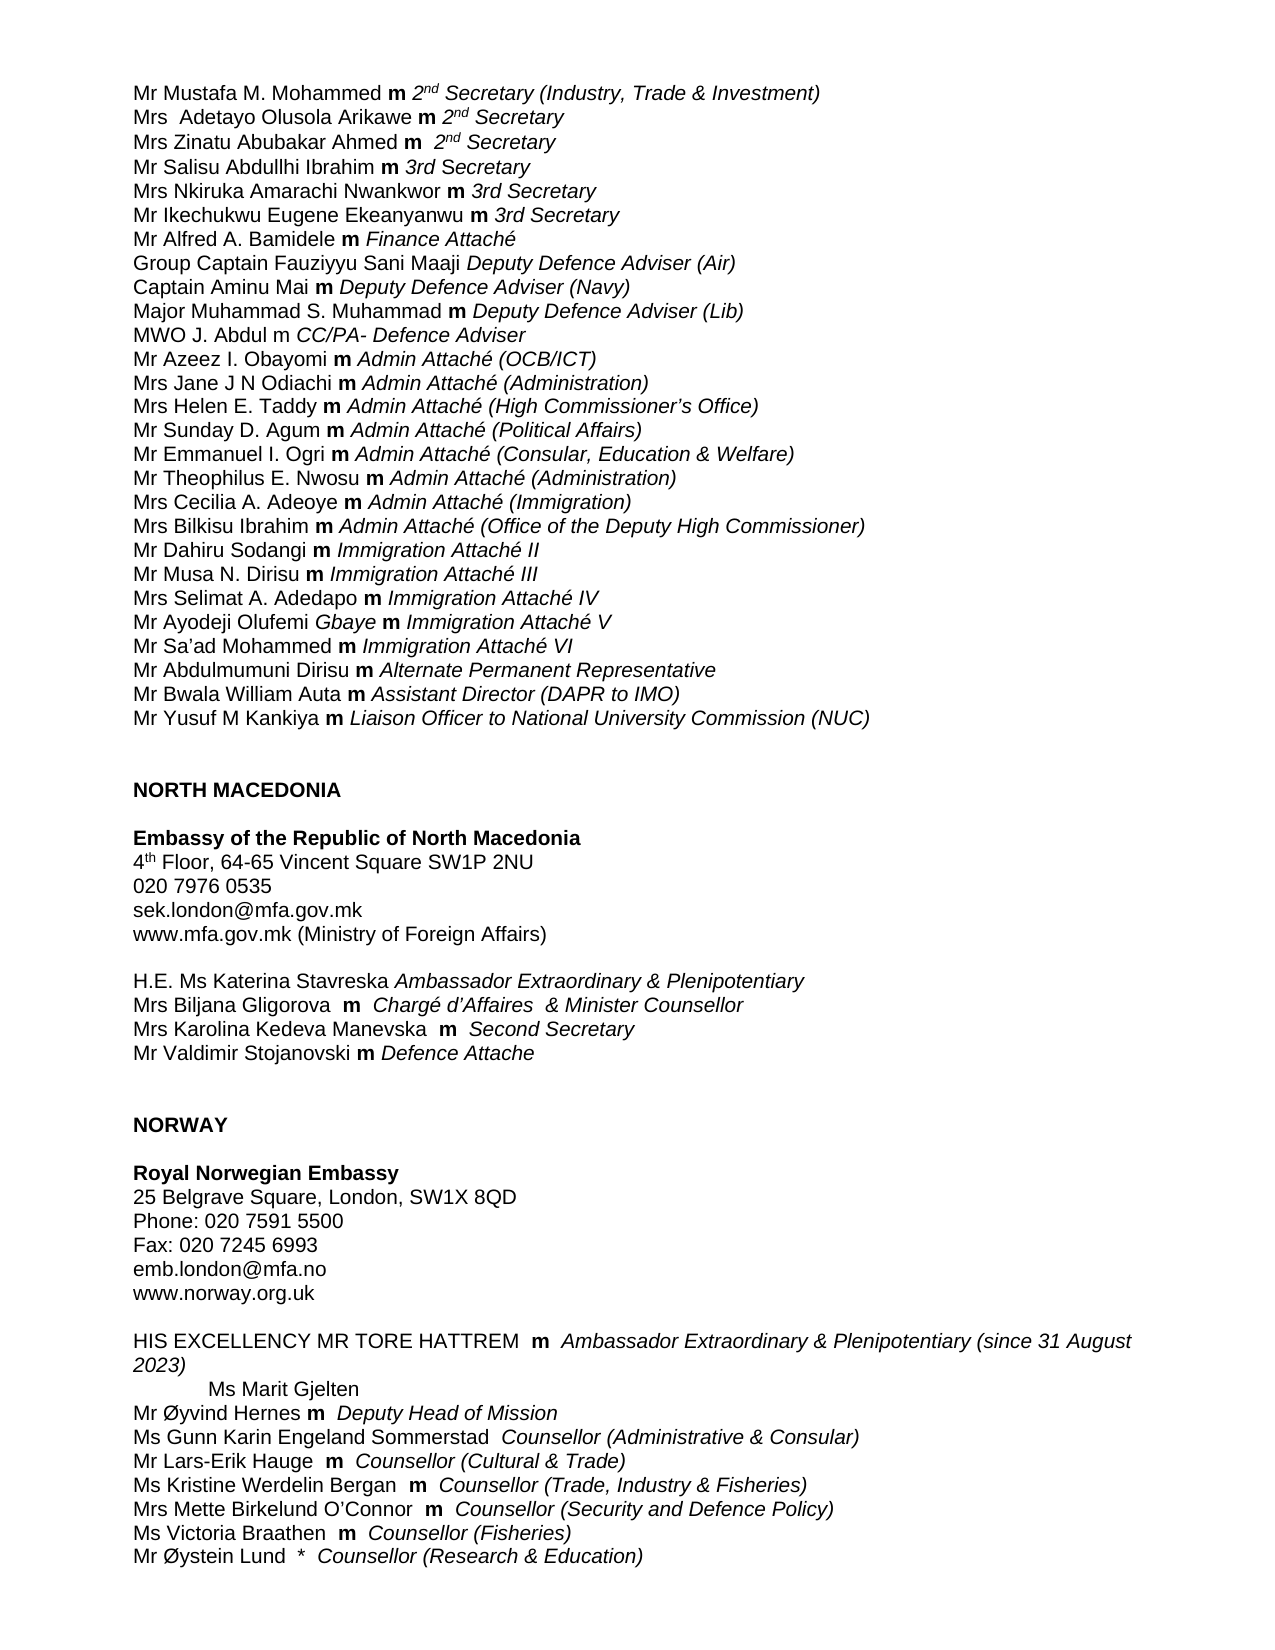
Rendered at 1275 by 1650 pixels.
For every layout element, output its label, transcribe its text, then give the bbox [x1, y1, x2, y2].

text Fax: 020 7245 6993 [133, 1233, 1181, 1257]
text Mrs Cecilia A. Adeoye m Admin Attaché (Immigration) [133, 490, 1181, 514]
text sek.london@mfa.gov.mk [133, 897, 1181, 921]
text MWO J. Abdul m CC/PA- Defence Adviser [133, 322, 1181, 346]
text Phone: 020 7591 5500 [133, 1209, 1181, 1233]
text Ms Gunn Karin Engeland Sommerstad Counsellor (Administrative & Consular) [133, 1424, 1181, 1448]
subtitle NORWAY [133, 1113, 1181, 1137]
text Mrs Biljana Gligorova m Chargé d’Affaires & Minister Counsellor [133, 993, 1181, 1017]
text Mr Valdimir Stojanovski m Defence Attache [133, 1041, 1181, 1065]
text Mr Sa’ad Mohammed m Immigration Attaché VI [133, 634, 1181, 658]
text 25 Belgrave Square, London, SW1X 8QD [133, 1185, 1181, 1209]
text Mrs Bilkisu Ibrahim m Admin Attaché (Office of the Deputy High Commissioner) [133, 514, 1181, 538]
text Mr Yusuf M Kankiya m Liaison Officer to National University Commission (NUC) [133, 706, 1181, 730]
text Mr Dahiru Sodangi m Immigration Attaché II [133, 538, 1181, 562]
text Embassy of the Republic of North Macedonia [133, 826, 1181, 849]
text Mr Mustafa M. Mohammed m 2nd Secretary (Industry, Trade & Investment) [133, 81, 1181, 105]
text Mr Ikechukwu Eugene Ekeanyanwu m 3rd Secretary [133, 203, 1181, 227]
text Mr Lars-Erik Hauge m Counsellor (Cultural & Trade) [133, 1448, 1181, 1472]
text Mr Sunday D. Agum m Admin Attaché (Political Affairs) [133, 418, 1181, 442]
text Mrs Zinatu Abubakar Ahmed m 2nd Secretary [133, 130, 1181, 154]
text Mr Musa N. Dirisu m Immigration Attaché III [133, 562, 1181, 586]
text Mrs Selimat A. Adedapo m Immigration Attaché IV [133, 586, 1181, 610]
text Mr Øystein Lund * Counsellor (Research & Education) [133, 1544, 1181, 1568]
text Mr Abdulmumuni Dirisu m Alternate Permanent Representative [133, 658, 1181, 682]
text Mrs Mette Birkelund O’Connor m Counsellor (Security and Defence Policy) [133, 1496, 1181, 1520]
text 4th Floor, 64-65 Vincent Square SW1P 2NU [133, 849, 1181, 873]
text Mrs Nkiruka Amarachi Nwankwor m 3rd Secretary [133, 179, 1181, 203]
text Mr Emmanuel I. Ogri m Admin Attaché (Consular, Education & Welfare) [133, 442, 1181, 466]
text Mr Alfred A. Bamidele m Finance Attaché [133, 227, 1181, 251]
text www.norway.org.uk [133, 1281, 1181, 1305]
text Mrs Helen E. Taddy m Admin Attaché (High Commissioner’s Office) [133, 394, 1181, 418]
text H.E. Ms Katerina Stavreska Ambassador Extraordinary & Plenipotentiary [133, 969, 1181, 993]
text Captain Aminu Mai m Deputy Defence Adviser (Navy) [133, 274, 1181, 298]
text www.mfa.gov.mk (Ministry of Foreign Affairs) [133, 921, 1181, 945]
text Mr Azeez I. Obayomi m Admin Attaché (OCB/ICT) [133, 346, 1181, 370]
text Mrs Karolina Kedeva Manevska m Second Secretary [133, 1017, 1181, 1041]
text Mr Ayodeji Olufemi Gbaye m Immigration Attaché V [133, 610, 1181, 634]
text Mr Bwala William Auta m Assistant Director (DAPR to IMO) [133, 682, 1181, 706]
text Mrs Adetayo Olusola Arikawe m 2nd Secretary [133, 105, 1181, 129]
text Ms Marit Gjelten [133, 1377, 1181, 1401]
text Mr Theophilus E. Nwosu m Admin Attaché (Administration) [133, 466, 1181, 490]
text NORTH MACEDONIA [133, 778, 1181, 802]
text emb.london@mfa.no [133, 1257, 1181, 1281]
text Major Muhammad S. Muhammad m Deputy Defence Adviser (Lib) [133, 298, 1181, 322]
text Ms Victoria Braathen m Counsellor (Fisheries) [133, 1520, 1181, 1544]
text HIS EXCELLENCY MR TORE HATTREM m Ambassador Extraordinary & Plenipotentiary (since 31 August 2023) [133, 1329, 1181, 1377]
text Mrs Jane J N Odiachi m Admin Attaché (Administration) [133, 370, 1181, 394]
text Ms Kristine Werdelin Bergan m Counsellor (Trade, Industry & Fisheries) [133, 1472, 1181, 1496]
text 020 7976 0535 [133, 873, 1181, 897]
text Mr Salisu Abdullhi Ibrahim m 3rd Secretary [133, 155, 1181, 179]
text Mr Øyvind Hernes m Deputy Head of Mission [133, 1401, 1181, 1424]
text Group Captain Fauziyyu Sani Maaji Deputy Defence Adviser (Air) [133, 251, 1181, 274]
text Royal Norwegian Embassy [133, 1161, 1181, 1185]
